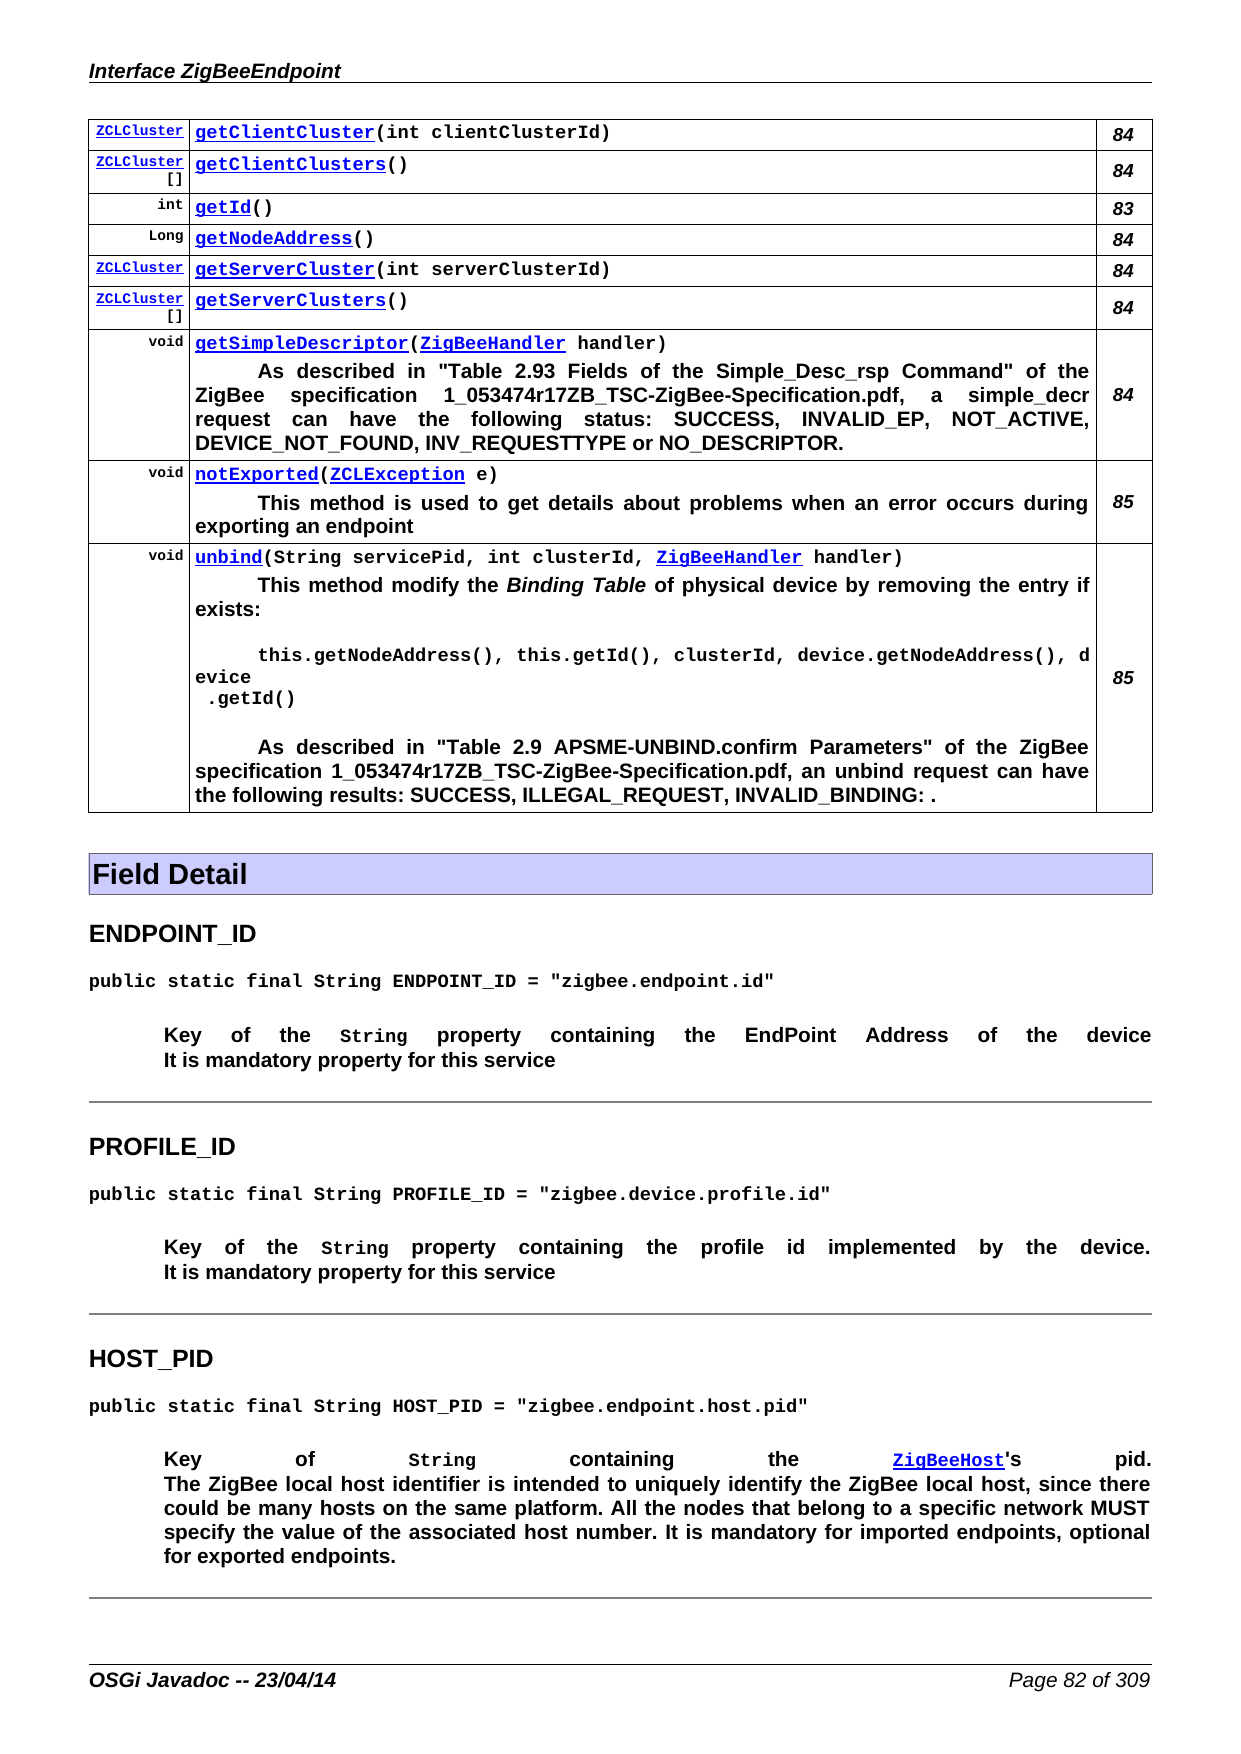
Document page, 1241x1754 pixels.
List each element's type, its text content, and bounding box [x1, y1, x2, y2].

table_cell 85 [1097, 461, 1152, 543]
subtitle Field Detail [90, 854, 1152, 894]
table_cell getClientClusters() [190, 151, 1096, 192]
table_cell 84 [1097, 225, 1152, 255]
table_cell 84 [1097, 256, 1152, 286]
subtitle ENDPOINT_ID [88, 919, 1152, 948]
table_cell notExported(ZCLException e) This method is used to get details about problems when an error occurs during exporting an endpoint [190, 461, 1096, 543]
table_cell getServerCluster(int serverClusterId) [190, 256, 1096, 286]
table_cell 84 [1097, 287, 1152, 329]
table_cell Long [89, 225, 189, 255]
table_cell void [89, 330, 189, 460]
table_cell getNodeAddress() [190, 225, 1096, 255]
table_cell 84 [1097, 330, 1152, 460]
table_cell int [89, 194, 189, 224]
text public static final String PROFILE_ID = "zigbee.device.profile.id" [88, 1184, 1152, 1206]
table_cell void [89, 544, 189, 812]
table_cell 84 [1097, 151, 1152, 192]
table_cell ZCLCluster [89, 120, 189, 150]
table_cell 85 [1097, 544, 1152, 812]
table_cell getServerClusters() [190, 287, 1096, 329]
table_cell 83 [1097, 194, 1152, 224]
text public static final String HOST_PID = "zigbee.endpoint.host.pid" [88, 1397, 1152, 1418]
text public static final String ENDPOINT_ID = "zigbee.endpoint.id" [88, 972, 1152, 993]
table_cell 84 [1097, 120, 1152, 150]
table_cell getClientCluster(int clientClusterId) [190, 120, 1096, 150]
text Key of the String property containing the EndPoint Address of the device It is mandatory property for this service [163, 1023, 1152, 1072]
text Key of String containing the ZigBeeHost's pid. The ZigBee local host identifier is intended to uniquely identify the ZigBee local host, since there could be many hosts on the same platform. All the nodes that belong to a specific network MUST specify the value of the associated host number. It is mandatory for imported endpoints, optional for exported endpoints. [163, 1447, 1152, 1568]
table_cell ZCLCluster [89, 256, 189, 286]
subtitle HOST_PID [88, 1344, 1152, 1372]
table_cell void [89, 461, 189, 543]
table_cell ZCLCluster[] [89, 151, 189, 192]
table_cell unbind(String servicePid, int clusterId, ZigBeeHandler handler) This method modify the Binding Table of physical device by removing the entry if exists: this.getNodeAddress(), this.getId(), clusterId, device.getNodeAddress(), device .getId() As described in "Table 2.9 APSME-UNBIND.confirm Parameters" of the ZigBee specification 1_053474r17ZB_TSC-ZigBee-Specification.pdf, an unbind request can have the following results: SUCCESS, ILLEGAL_REQUEST, INVALID_BINDING: . [190, 544, 1096, 812]
text Key of the String property containing the profile id implemented by the device. It is mandatory property for this service [163, 1235, 1152, 1284]
table_cell getId() [190, 194, 1096, 224]
table_cell getSimpleDescriptor(ZigBeeHandler handler) As described in "Table 2.93 Fields of the Simple_Desc_rsp Command" of the ZigBee specification 1_053474r17ZB_TSC-ZigBee-Specification.pdf, a simple_decr request can have the following status: SUCCESS, INVALID_EP, NOT_ACTIVE, DEVICE_NOT_FOUND, INV_REQUESTTYPE or NO_DESCRIPTOR. [190, 330, 1096, 460]
subtitle PROFILE_ID [88, 1131, 1152, 1160]
table_cell ZCLCluster[] [89, 287, 189, 329]
